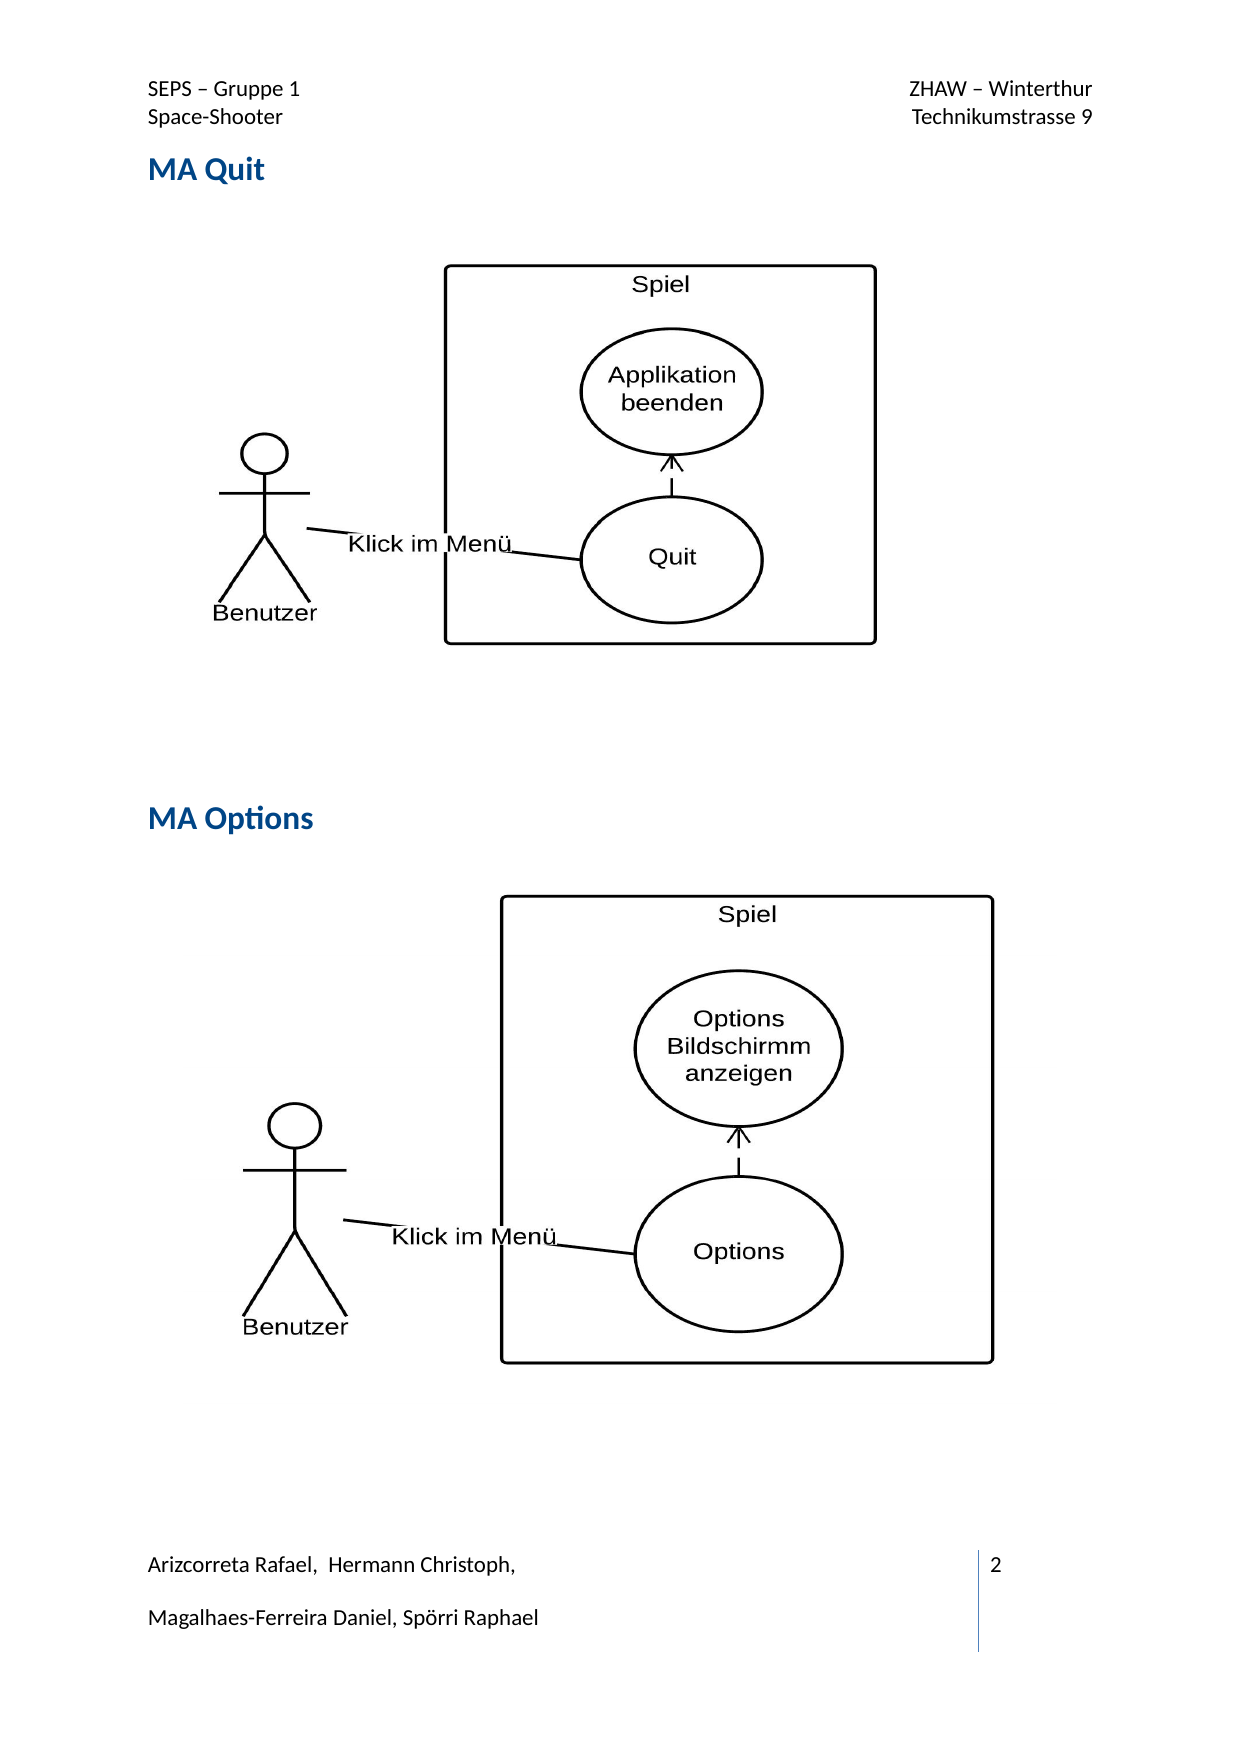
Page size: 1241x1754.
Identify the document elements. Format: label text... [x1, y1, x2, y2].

subtitle MA Options [148, 797, 1093, 837]
picture [155, 208, 984, 711]
subtitle MA Quit [148, 148, 1093, 188]
picture [183, 843, 1058, 1404]
